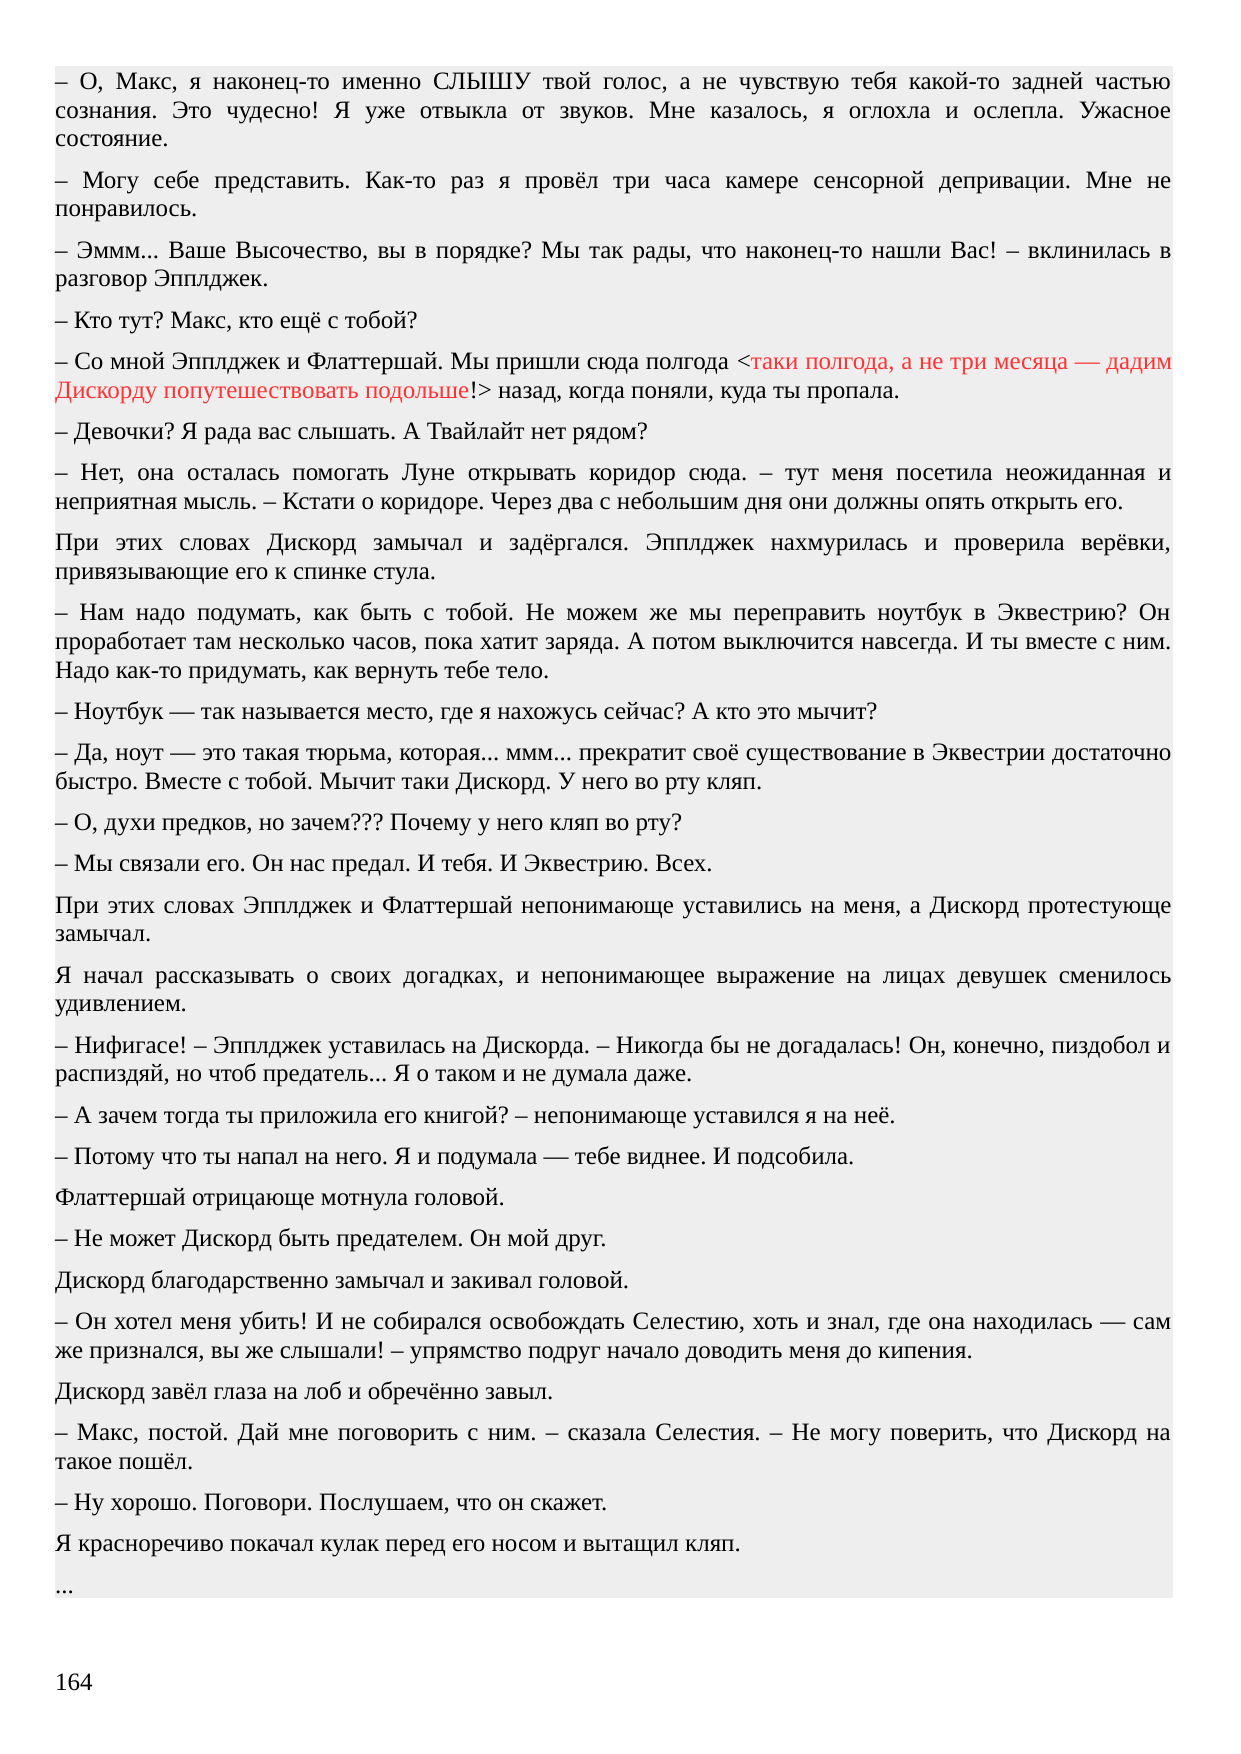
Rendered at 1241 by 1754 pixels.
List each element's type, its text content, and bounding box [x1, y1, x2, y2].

text При этих словах Дискорд замычал и задёргался. Эпплджек нахмурилась и проверила верёвки, привязывающие его к спинке стула. [55, 527, 1173, 585]
text – Могу себе представить. Как-то раз я провёл три часа камере сенсорной депривации. Мне не понравилось. [55, 165, 1173, 222]
text Я начал рассказывать о своих догадках, и непонимающее выражение на лицах девушек сменилось удивлением. [55, 960, 1173, 1017]
text – Кто тут? Макс, кто ещё с тобой? [55, 305, 1173, 333]
text – Эммм... Ваше Высочество, вы в порядке? Мы так рады, что наконец-то нашли Вас! – вклинилась в разговор Эпплджек. [55, 235, 1173, 292]
text – Ну хорошо. Поговори. Послушаем, что он скажет. [55, 1487, 1173, 1516]
text ... [55, 1570, 1173, 1598]
text – А зачем тогда ты приложила его книгой? – непонимающе уставился я на неё. [55, 1100, 1173, 1128]
text – Ноутбук — так называется место, где я нахожусь сейчас? А кто это мычит? [55, 696, 1173, 725]
text – Нет, она осталась помогать Луне открывать коридор сюда. – тут меня посетила неожиданная и неприятная мысль. – Кстати о коридоре. Через два с небольшим дня они должны опять открыть его. [55, 457, 1173, 515]
text – Не может Дискорд быть предателем. Он мой друг. [55, 1223, 1173, 1252]
text – Девочки? Я рада вас слышать. А Твайлайт нет рядом? [55, 416, 1173, 445]
text – Макс, постой. Дай мне поговорить с ним. – сказала Селестия. – Не могу поверить, что Дискорд на такое пошёл. [55, 1417, 1173, 1475]
text – Он хотел меня убить! И не собирался освобождать Селестию, хоть и знал, где она находилась — сам же признался, вы же слышали! – упрямство подруг начало доводить меня до кипения. [55, 1306, 1173, 1363]
text Я красноречиво покачал кулак перед его носом и вытащил кляп. [55, 1528, 1173, 1557]
text – О, духи предков, но зачем??? Почему у него кляп во рту? [55, 807, 1173, 836]
text – О, Макс, я наконец-то именно СЛЫШУ твой голос, а не чувствую тебя какой-то задней частью сознания. Это чудесно! Я уже отвыкла от звуков. Мне казалось, я оглохла и ослепла. Ужасное состояние. [55, 66, 1173, 152]
text – Мы связали его. Он нас предал. И тебя. И Эквестрию. Всех. [55, 848, 1173, 877]
text – Нам надо подумать, как быть с тобой. Не можем же мы переправить ноутбук в Эквестрию? Он проработает там несколько часов, пока хатит заряда. А потом выключится навсегда. И ты вместе с ним. Надо как-то придумать, как вернуть тебе тело. [55, 597, 1173, 683]
text – Со мной Эпплджек и Флаттершай. Мы пришли сюда полгода <таки полгода, а не три месяца — дадим Дискорду попутешествовать подольше!> назад, когда поняли, куда ты пропала. [55, 346, 1173, 403]
text Дискорд завёл глаза на лоб и обречённо завыл. [55, 1376, 1173, 1405]
text Дискорд благодарственно замычал и закивал головой. [55, 1265, 1173, 1293]
text – Потому что ты напал на него. Я и подумала — тебе виднее. И подсобила. [55, 1141, 1173, 1170]
text – Нифигасе! – Эпплджек уставилась на Дискорда. – Никогда бы не догадалась! Он, конечно, пиздобол и распиздяй, но чтоб предатель... Я о таком и не думала даже. [55, 1030, 1173, 1087]
text – Да, ноут — это такая тюрьма, которая... ммм... прекратит своё существование в Эквестрии достаточно быстро. Вместе с тобой. Мычит таки Дискорд. У него во рту кляп. [55, 737, 1173, 795]
text При этих словах Эпплджек и Флаттершай непонимающе уставились на меня, а Дискорд протестующе замычал. [55, 890, 1173, 947]
text Флаттершай отрицающе мотнула головой. [55, 1182, 1173, 1211]
